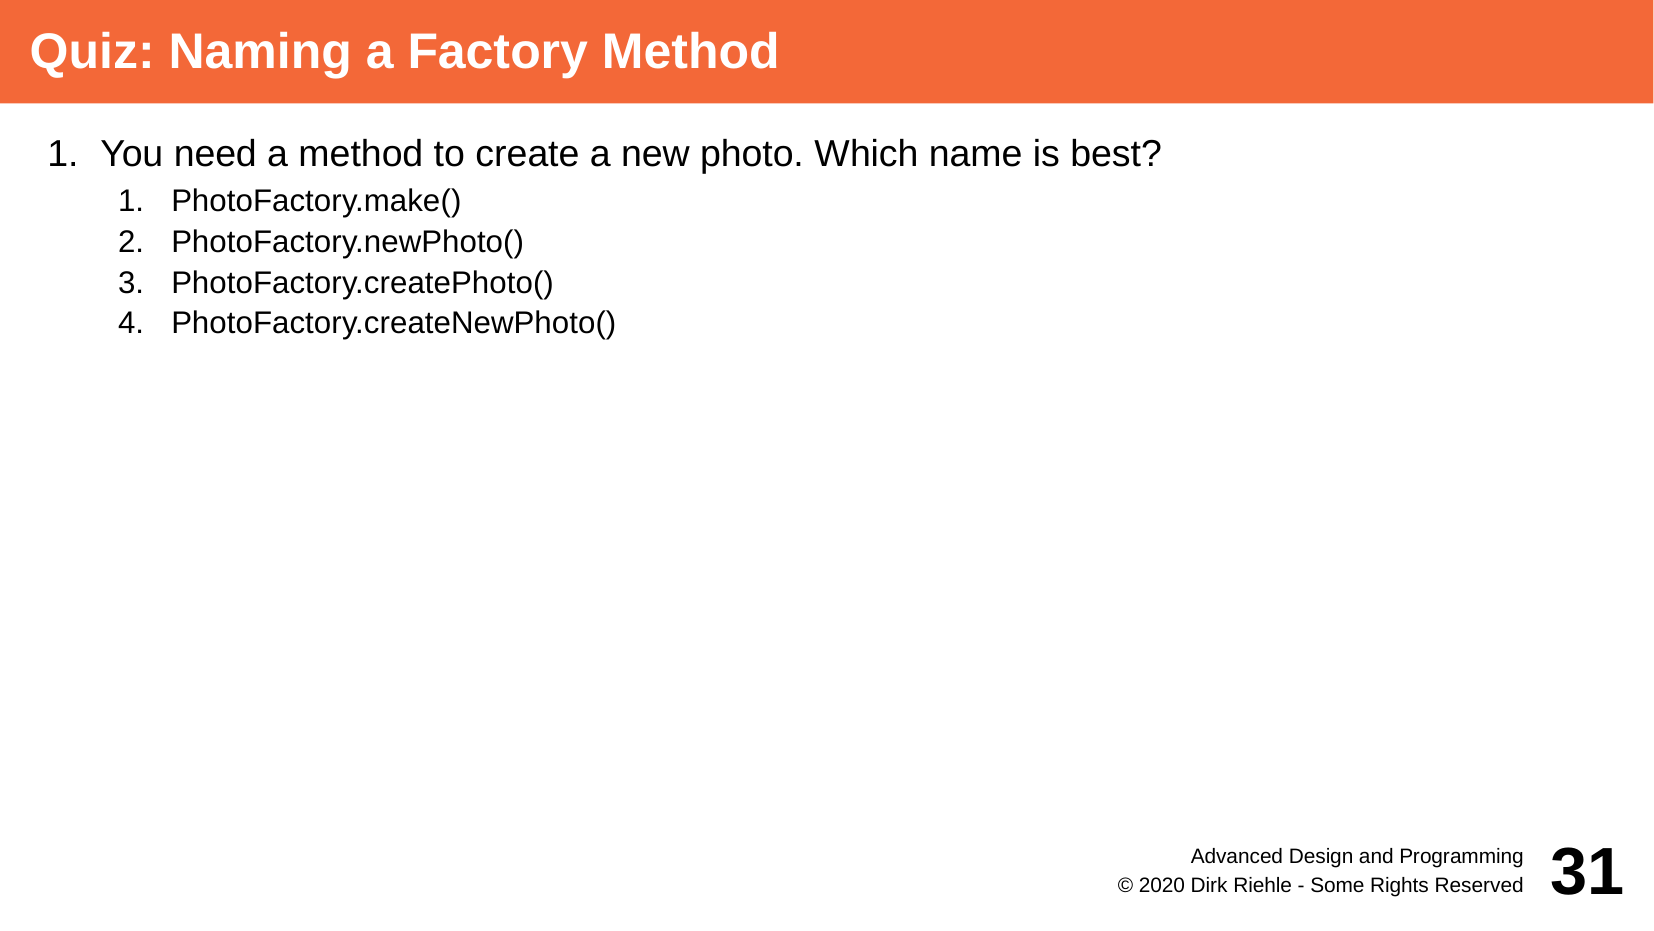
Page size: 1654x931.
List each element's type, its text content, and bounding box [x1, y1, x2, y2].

title Quiz: Naming a Factory Method [0, 0, 1654, 104]
list You need a method to create a new photo. Which name is best? PhotoFactory.make() PhotoFactory.newPhoto() PhotoFactory.createPhoto() PhotoFactory.createNewPhoto() [29, 132, 1625, 813]
